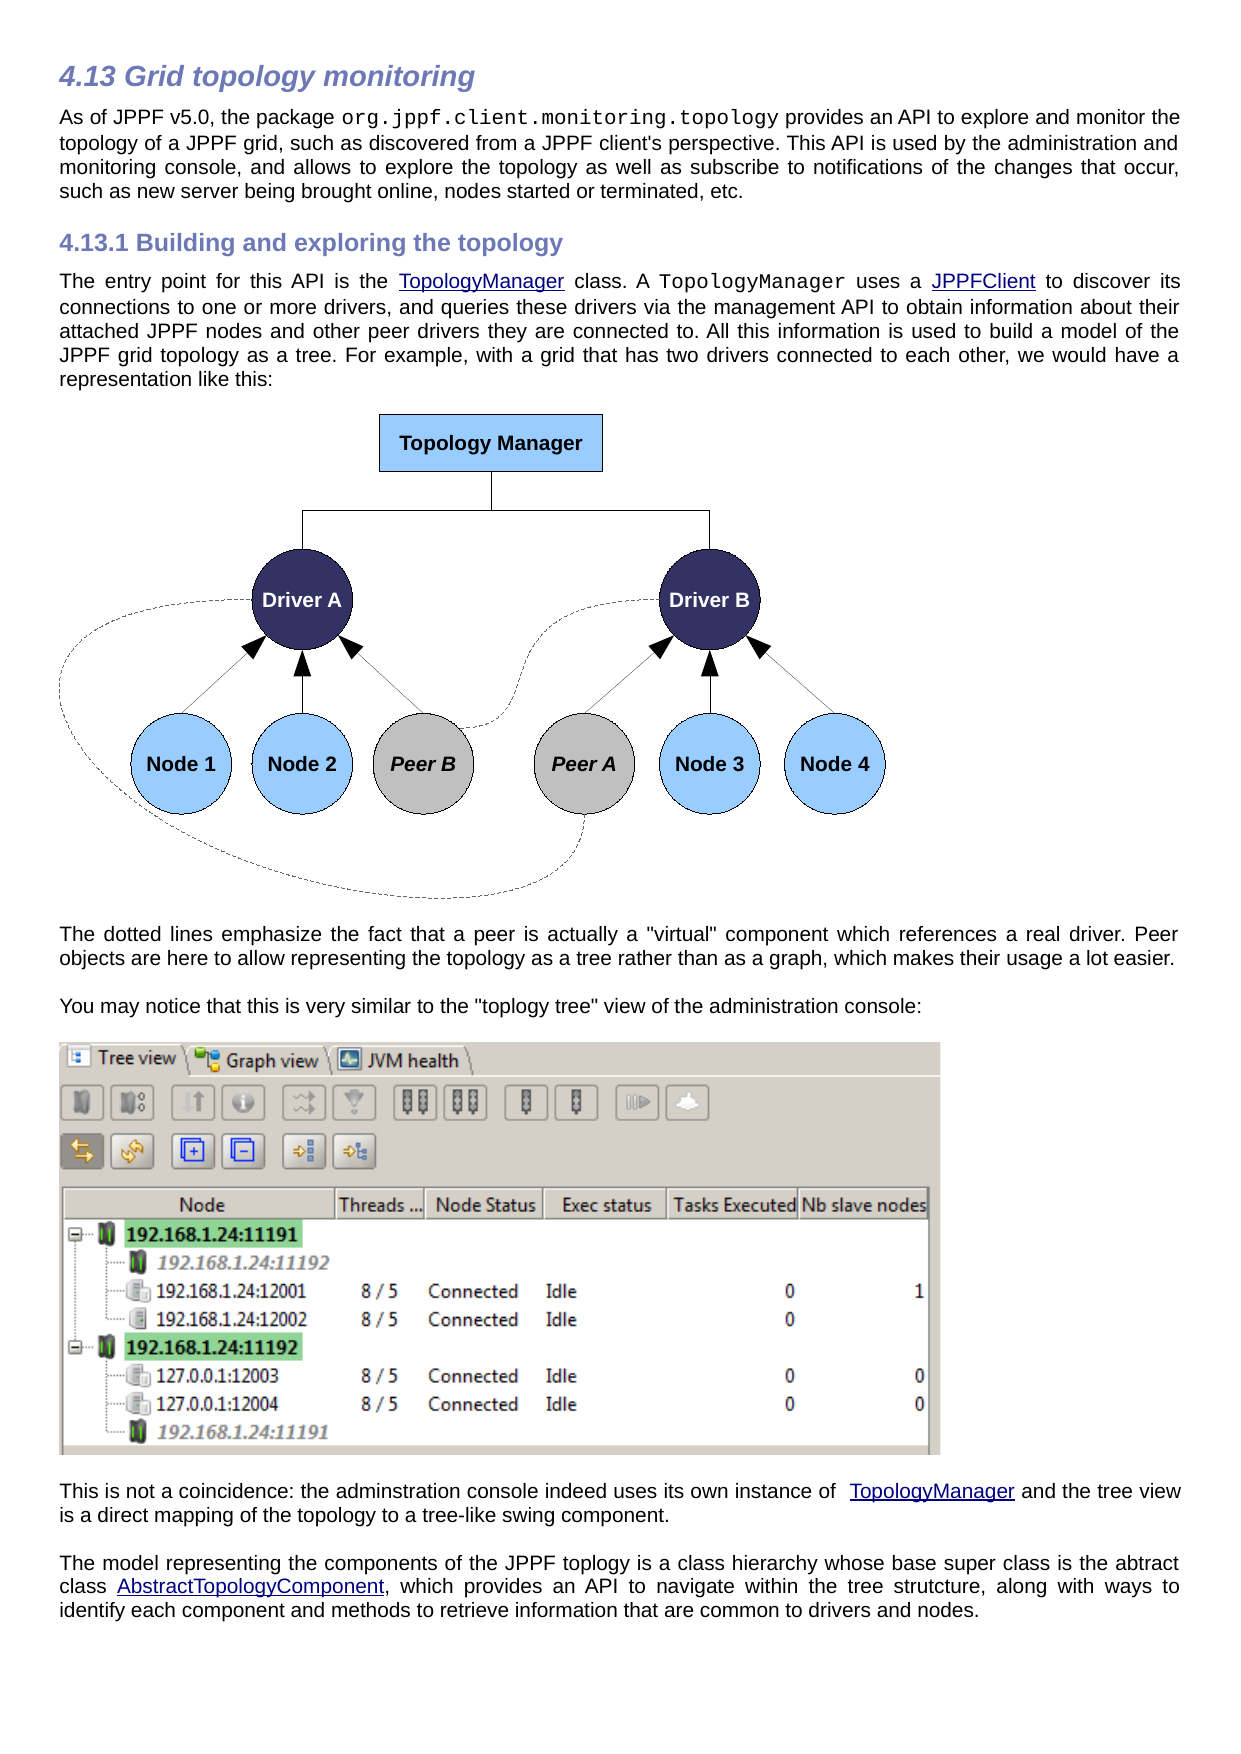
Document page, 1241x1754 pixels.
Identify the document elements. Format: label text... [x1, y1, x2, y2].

subtitle Grid topology monitoring [59, 59, 1181, 93]
subtitle Building and exploring the topology [59, 228, 1181, 257]
text The entry point for this API is the TopologyManager class. A TopologyManager uses a JPPFClient to discover its connections to one or more drivers, and queries these drivers via the management API to obtain information about their attached JPPF nodes and other peer drivers they are connected to. All this information is used to build a model of the JPPF grid topology as a tree. For example, with a grid that has two drivers connected to each other, we would have a representation like this: [59, 269, 1181, 391]
picture [59, 1042, 941, 1455]
text You may notice that this is very similar to the "toplogy tree" view of the administration console: [59, 994, 1181, 1018]
text This is not a coincidence: the adminstration console indeed uses its own instance of TopologyManager and the tree view is a direct mapping of the topology to a tree-like swing component. [59, 1478, 1181, 1526]
text As of JPPF v5.0, the package org.jppf.client.monitoring.topology provides an API to explore and monitor the topology of a JPPF grid, such as discovered from a JPPF client's perspective. This API is used by the administration and monitoring console, and allows to explore the topology as well as subscribe to notifications of the changes that occur, such as new server being brought online, nodes started or terminated, etc. [59, 105, 1181, 203]
text The dotted lines emphasize the fact that a peer is actually a "virtual" component which references a real driver. Peer objects are here to allow representing the topology as a tree rather than as a graph, which makes their usage a lot easier. [59, 922, 1181, 970]
text The model representing the components of the JPPF toplogy is a class hierarchy whose base super class is the abtract class AbstractTopologyComponent, which provides an API to navigate within the tree strutcture, along with ways to identify each component and methods to retrieve information that are common to drivers and nodes. [59, 1550, 1181, 1622]
